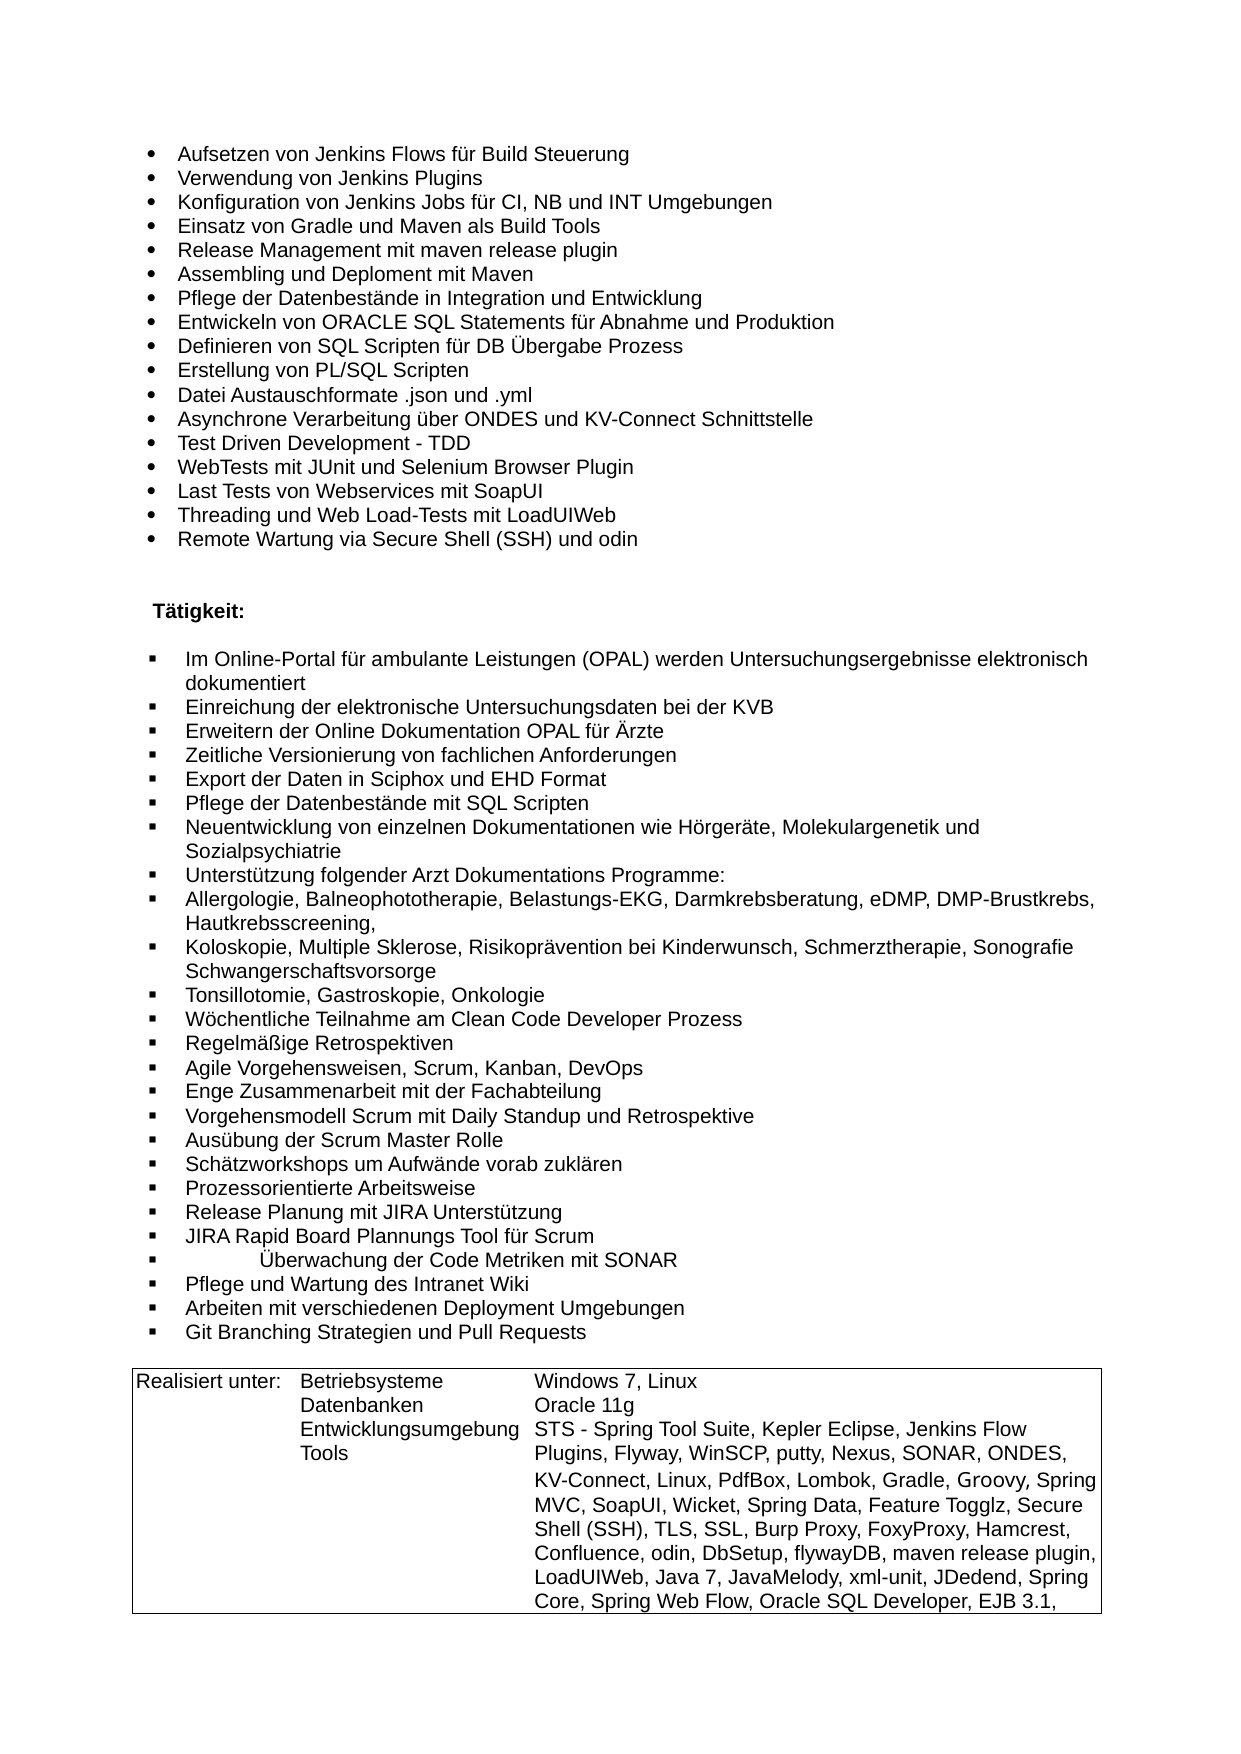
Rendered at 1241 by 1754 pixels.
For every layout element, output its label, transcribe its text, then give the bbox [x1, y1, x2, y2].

list JIRA Rapid Board Plannungs Tool für Scrum [148, 1224, 1110, 1248]
list Einsatz von Gradle und Maven als Build Tools [148, 214, 1110, 238]
text Tätigkeit: [152, 599, 1110, 623]
list Datei Austauschformate .json und .yml [148, 382, 1110, 406]
list Remote Wartung via Secure Shell (SSH) und odin [148, 527, 1110, 551]
list Zeitliche Versionierung von fachlichen Anforderungen [148, 743, 1110, 767]
list Wöchentliche Teilnahme am Clean Code Developer Prozess [148, 1007, 1110, 1031]
list Git Branching Strategien und Pull Requests [148, 1320, 1110, 1344]
list Agile Vorgehensweisen, Scrum, Kanban, DevOps [148, 1055, 1110, 1079]
list Threading und Web Load-Tests mit LoadUIWeb [148, 503, 1110, 527]
list Release Planung mit JIRA Unterstützung [148, 1200, 1110, 1224]
list Neuentwicklung von einzelnen Dokumentationen wie Hörgeräte, Molekulargenetik und Sozialpsychiatrie [148, 815, 1110, 863]
list Last Tests von Webservices mit SoapUI [148, 479, 1110, 503]
list Prozessorientierte Arbeitsweise [148, 1176, 1110, 1200]
table_cell [133, 1417, 297, 1613]
list Erstellung von PL/SQL Scripten [148, 358, 1110, 382]
list Allergologie, Balneophototherapie, Belastungs-EKG, Darmkrebsberatung, eDMP, DMP-Brustkrebs, Hautkrebsscreening, [148, 887, 1110, 935]
list Konfiguration von Jenkins Jobs für CI, NB und INT Umgebungen [148, 190, 1110, 214]
list WebTests mit JUnit und Selenium Browser Plugin [148, 454, 1110, 479]
list Unterstützung folgender Arzt Dokumentations Programme: [148, 863, 1110, 887]
table_cell Entwicklungsumgebung Tools [297, 1417, 531, 1613]
list Vorgehensmodell Scrum mit Daily Standup und Retrospektive [148, 1103, 1110, 1127]
table_header Realisiert unter: [133, 1369, 297, 1417]
list Ausübung der Scrum Master Rolle [148, 1127, 1110, 1152]
list Im Online-Portal für ambulante Leistungen (OPAL) werden Untersuchungsergebnisse elektronisch dokumentiert [148, 647, 1110, 695]
list Test Driven Development - TDD [148, 431, 1110, 454]
list Pflege der Datenbestände in Integration und Entwicklung [148, 286, 1110, 310]
table_header Windows 7, Linux Oracle 11g [531, 1369, 1101, 1417]
list Aufsetzen von Jenkins Flows für Build Steuerung [148, 142, 1110, 166]
list Asynchrone Verarbeitung über ONDES und KV-Connect Schnittstelle [148, 406, 1110, 431]
list Assembling und Deploment mit Maven [148, 262, 1110, 286]
table_header Betriebsysteme Datenbanken [297, 1369, 531, 1417]
list Export der Daten in Sciphox und EHD Format [148, 767, 1110, 791]
list Schätzworkshops um Aufwände vorab zuklären [148, 1152, 1110, 1176]
list Regelmäßige Retrospektiven [148, 1031, 1110, 1055]
list Enge Zusammenarbeit mit der Fachabteilung [148, 1079, 1110, 1103]
list Tonsillotomie, Gastroskopie, Onkologie [148, 983, 1110, 1007]
list Definieren von SQL Scripten für DB Übergabe Prozess [148, 334, 1110, 358]
list Koloskopie, Multiple Sklerose, Risikoprävention bei Kinderwunsch, Schmerztherapie, Sonografie Schwangerschaftsvorsorge [148, 935, 1110, 983]
list Erweitern der Online Dokumentation OPAL für Ärzte [148, 719, 1110, 743]
list Arbeiten mit verschiedenen Deployment Umgebungen [148, 1296, 1110, 1320]
list Überwachung der Code Metriken mit SONAR [148, 1248, 1110, 1272]
list Verwendung von Jenkins Plugins [148, 166, 1110, 190]
list Einreichung der elektronische Untersuchungsdaten bei der KVB [148, 695, 1110, 719]
list Pflege und Wartung des Intranet Wiki [148, 1272, 1110, 1296]
list Release Management mit maven release plugin [148, 238, 1110, 262]
list Entwickeln von ORACLE SQL Statements für Abnahme und Produktion [148, 310, 1110, 334]
list Pflege der Datenbestände mit SQL Scripten [148, 791, 1110, 815]
table_cell STS - Spring Tool Suite, Kepler Eclipse, Jenkins Flow Plugins, Flyway, WinSCP, putty, Nexus, SONAR, ONDES, KV-Connect, Linux, PdfBox, Lombok, Gradle, Groovy, Spring MVC, SoapUI, Wicket, Spring Data, Feature Togglz, Secure Shell (SSH), TLS, SSL, Burp Proxy, FoxyProxy, Hamcrest, Confluence, odin, DbSetup, flywayDB, maven release plugin, LoadUIWeb, Java 7, JavaMelody, xml-unit, JDedend, Spring Core, Spring Web Flow, Oracle SQL Developer, EJB 3.1, [531, 1417, 1101, 1613]
